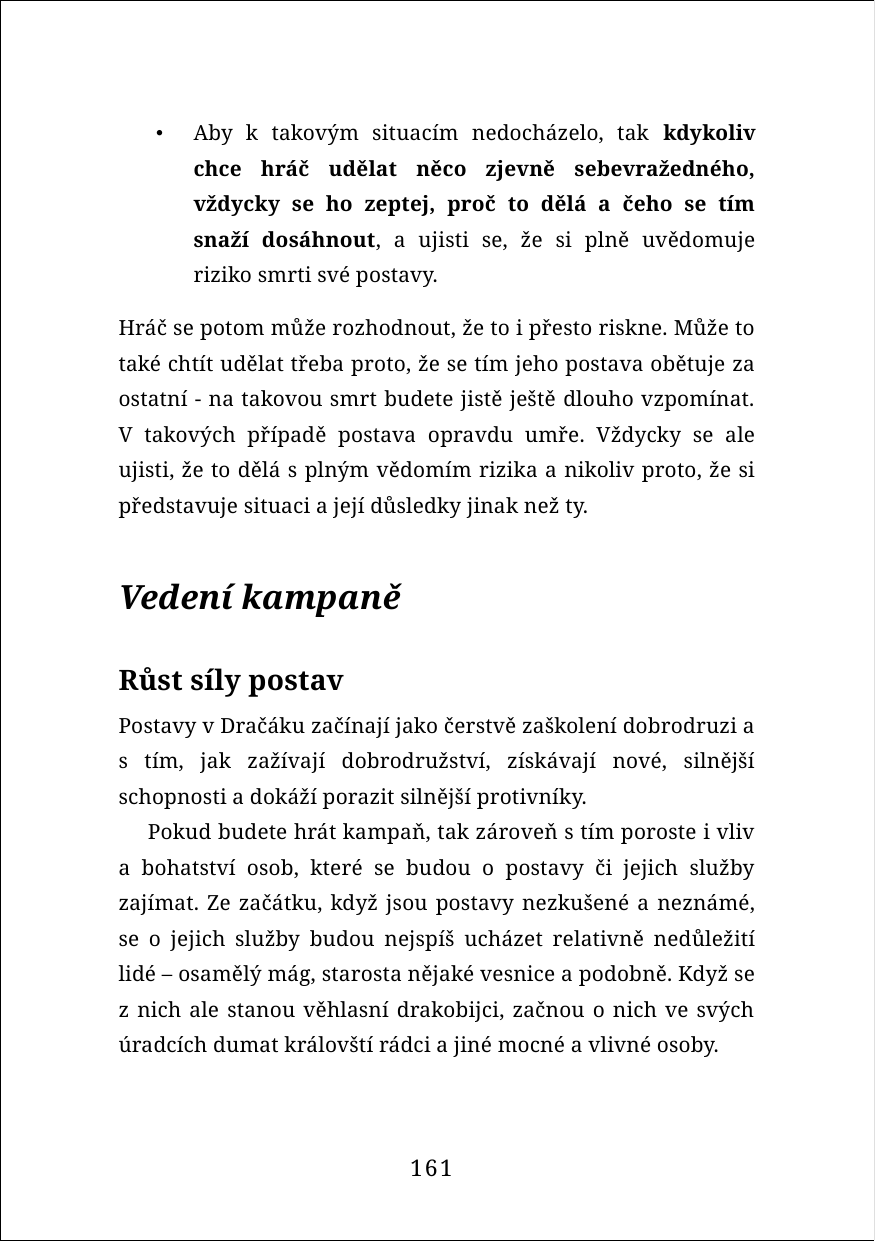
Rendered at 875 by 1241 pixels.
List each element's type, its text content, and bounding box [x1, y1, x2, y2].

text Hráč se potom může rozhodnout, že to i přesto riskne. Může to také chtít udělat třeba proto, že se tím jeho postava obětuje za ostatní - na takovou smrt budete jistě ještě dlouho vzpomínat. V takových případě postava opravdu umře. Vždycky se ale ujisti, že to dělá s plným vědomím rizika a nikoliv proto, že si představuje situaci a její důsledky jinak než ty. [118, 313, 756, 519]
text Postavy v Dračáku začínají jako čerstvě zaškolení dobrodruzi a s tím, jak zažívají dobrodružství, získávají nové, silnější schopnosti a dokáží porazit silnější protivníky. Pokud budete hrát kampaň, tak zároveň s tím poroste i vliv a bohatství osob, které se budou o postavy či jejich služby zajímat. Ze začátku, když jsou postavy nezkušené a neznámé, se o jejich služby budou nejspíš ucházet relativně nedůležití lidé – osamělý mág, starosta nějaké vesnice a podobně. Když se z nich ale stanou věhlasní drakobijci, začnou o nich ve svých úradcích dumat královští rádci a jiné mocné a vlivné osoby. [118, 711, 756, 1059]
subtitle Růst síly postav [118, 661, 756, 699]
list Aby k takovým situacím nedocházelo, tak kdykoliv chce hráč udělat něco zjevně sebevražedného, vždycky se ho zeptej, proč to dělá a čeho se tím snaží dosáhnout, a ujisti se, že si plně uvědomuje riziko smrti své postavy. [156, 118, 756, 289]
subtitle Vedení kampaně [118, 574, 756, 619]
